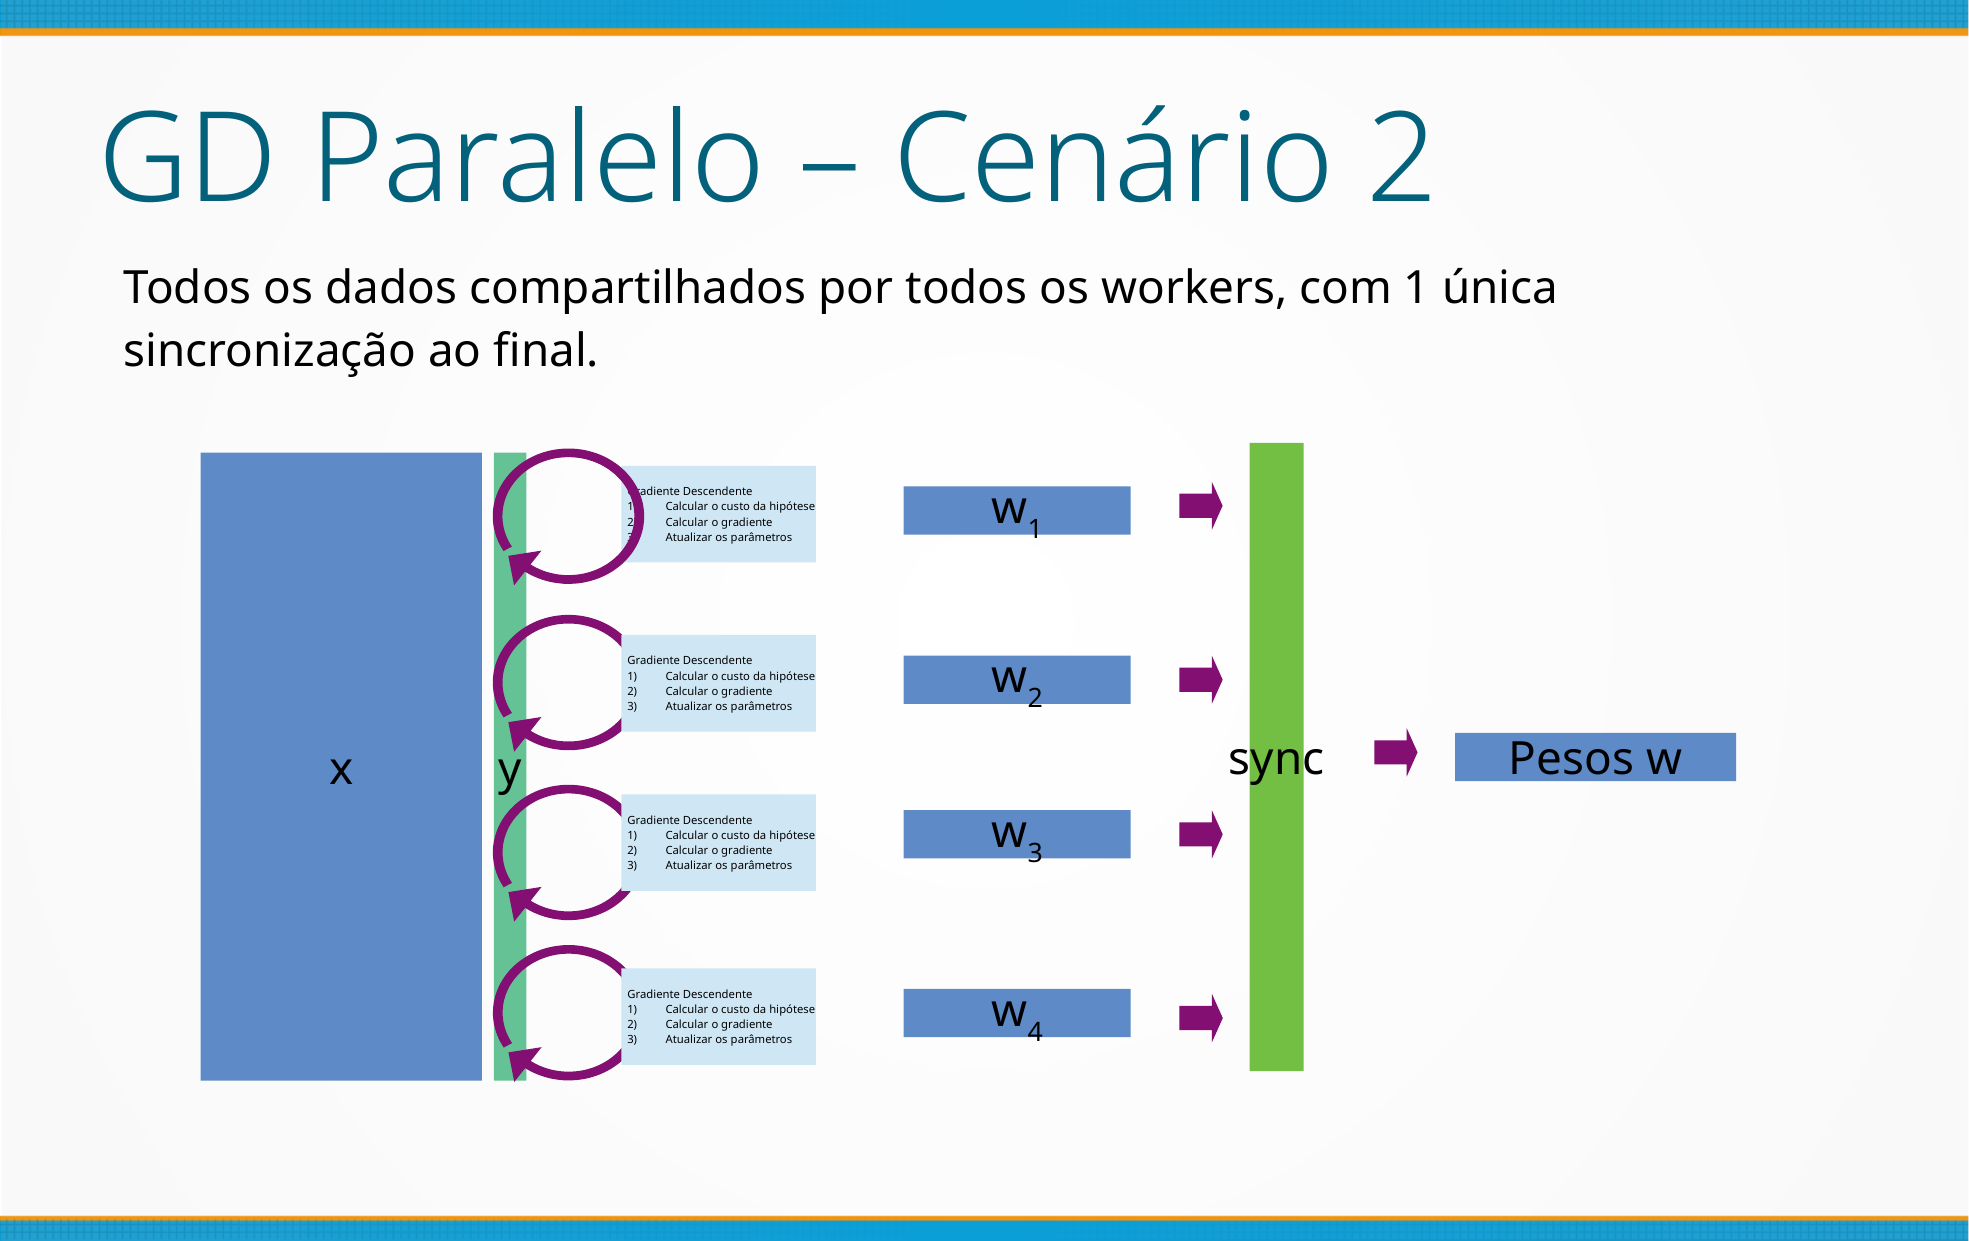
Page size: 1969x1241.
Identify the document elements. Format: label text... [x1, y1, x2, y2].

text_box y [493, 452, 527, 504]
text_box w2 [903, 655, 1131, 704]
picture [0, 0, 1969, 1241]
text_box y [493, 471, 527, 670]
text_box y [493, 808, 527, 1001]
text_box [492, 784, 621, 888]
text_box [508, 716, 621, 752]
text_box Gradiente Descendente Calcular o custo da hipótese Calcular o gradiente Atualizar os parâmetros [621, 465, 816, 563]
text_box [1179, 993, 1223, 1043]
text_box Gradiente Descendente Calcular o custo da hipótese Calcular o gradiente Atualizar os parâmetros [621, 634, 816, 732]
text_box w3 [903, 810, 1131, 859]
text_box y [493, 638, 527, 840]
text_box [492, 945, 626, 1048]
text_box [1374, 728, 1418, 777]
text_box [492, 448, 645, 586]
text_box w1 [903, 486, 1131, 535]
text_box [1179, 810, 1223, 859]
text_box [508, 886, 631, 922]
title GD Paralelo – Cenário 2 [98, 49, 1870, 257]
text_box Gradiente Descendente Calcular o custo da hipótese Calcular o gradiente Atualizar os parâmetros [621, 794, 816, 891]
text_box Todos os dados compartilhados por todos os workers, com 1 única sincronização ao final. [118, 258, 1808, 377]
text_box w4 [1030, 1025, 1037, 1035]
text_box x [200, 452, 482, 1081]
text_box [492, 614, 622, 718]
text_box y [516, 1069, 527, 1081]
text_box y [493, 968, 527, 1081]
text_box [1179, 481, 1223, 530]
text_box Pesos w [1455, 732, 1737, 782]
text_box [508, 1047, 621, 1082]
text_box sync [1249, 442, 1304, 1072]
text_box [1179, 655, 1223, 704]
text_box w4 [903, 988, 1131, 1038]
text_box Gradiente Descendente Calcular o custo da hipótese Calcular o gradiente Atualizar os parâmetros [621, 968, 816, 1065]
